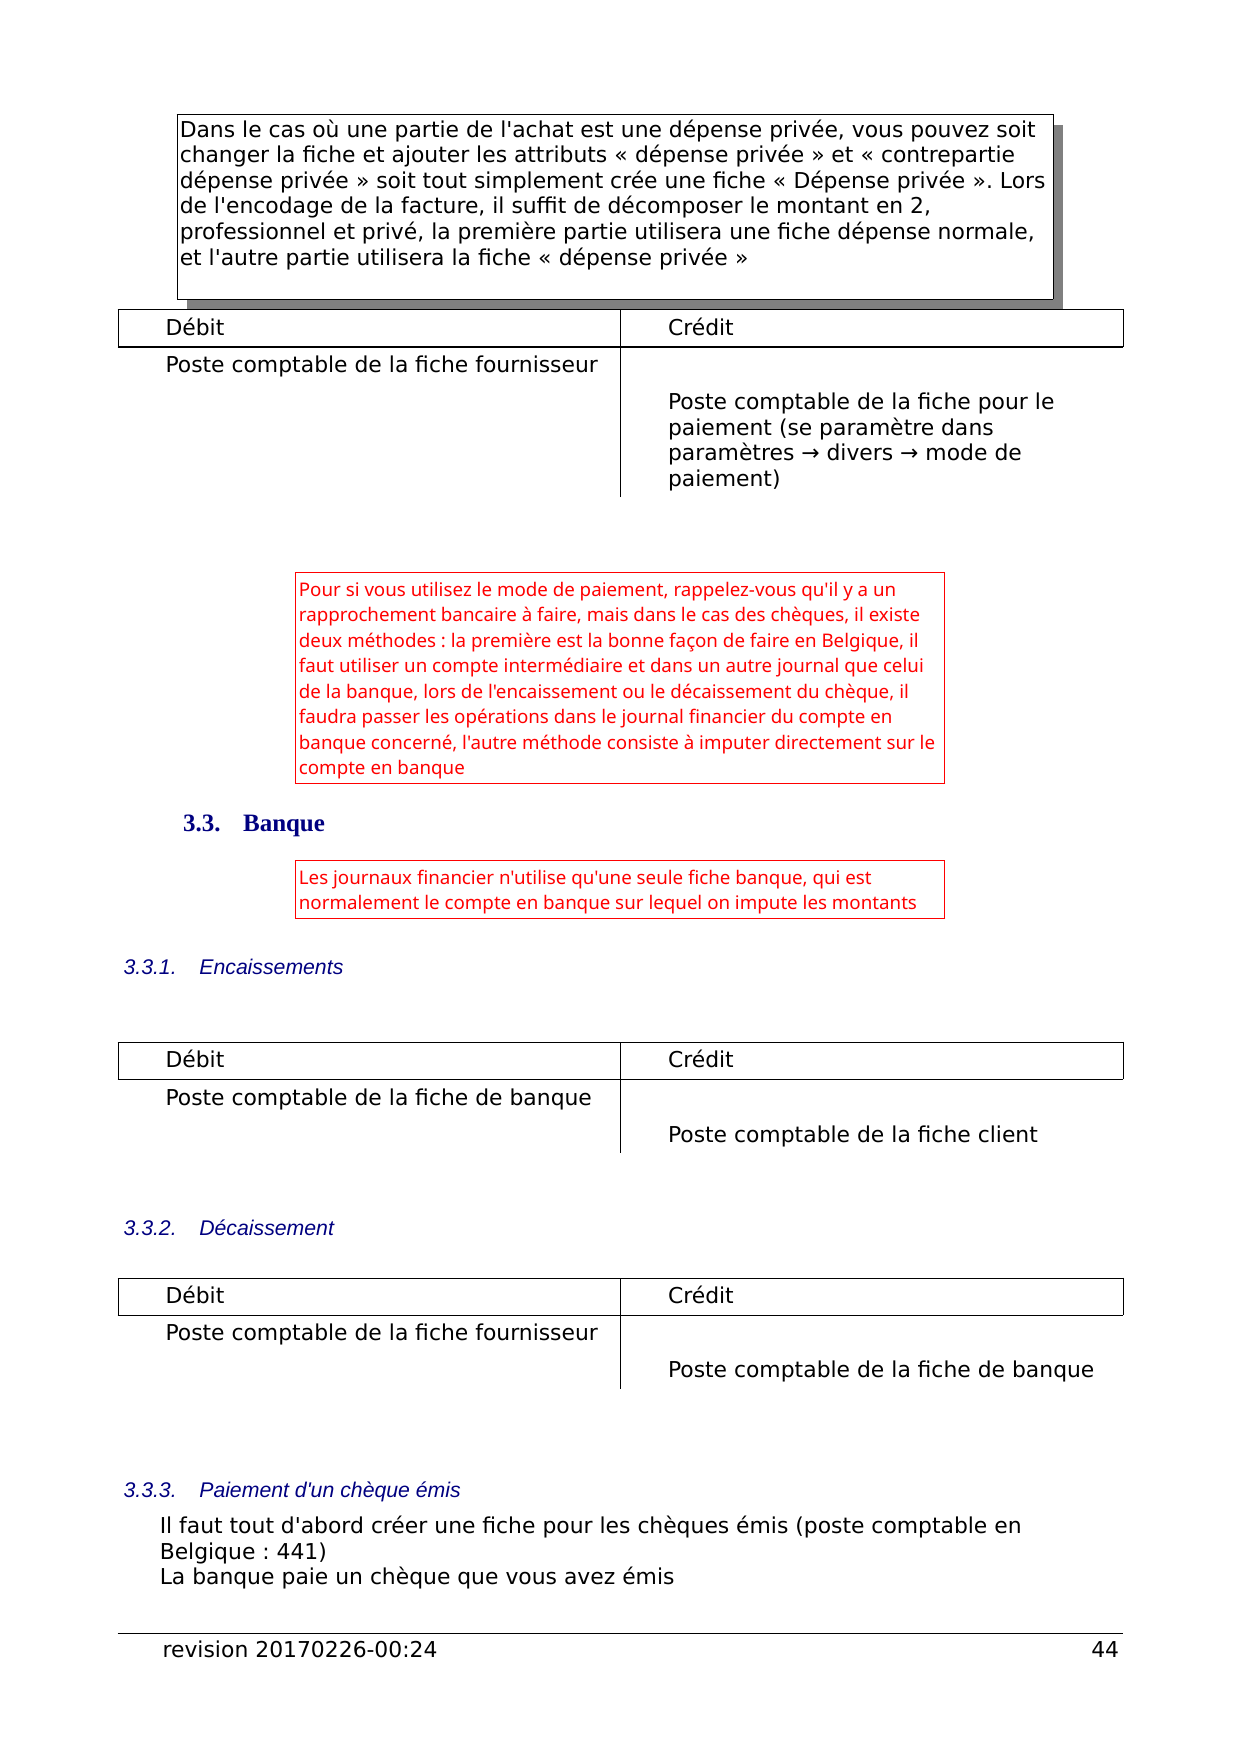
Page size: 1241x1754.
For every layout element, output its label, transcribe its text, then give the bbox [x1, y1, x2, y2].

table_cell Poste comptable de la fiche pour le paiement (se paramètre dans paramètres → divers → mode de paiement) [621, 384, 1123, 497]
table_header Débit [119, 310, 620, 346]
text Il faut tout d'abord créer une fiche pour les chèques émis (poste comptable en Belgique : 441) [159, 1513, 1123, 1564]
text Pour si vous utilisez le mode de paiement, rappelez-vous qu'il y a un rapprochement bancaire à faire, mais dans le cas des chèques, il existe deux méthodes : la première est la bonne façon de faire en Belgique, il faut utiliser un compte intermédiaire et dans un autre journal que celui de la banque, lors de l'encaissement ou le décaissement du chèque, il faudra passer les opérations dans le journal financier du compte en banque concerné, l'autre méthode consiste à imputer directement sur le compte en banque [296, 573, 944, 783]
table_header Débit [119, 1043, 620, 1079]
table_cell [621, 348, 1123, 384]
table_header Crédit [621, 1043, 1123, 1079]
table_cell [118, 384, 620, 497]
text Les journaux financier n'utilise qu'une seule fiche banque, qui est normalement le compte en banque sur lequel on impute les montants [296, 861, 944, 918]
table_cell [621, 1316, 1123, 1352]
table_cell Poste comptable de la fiche de banque [621, 1352, 1123, 1389]
table_cell [118, 1116, 620, 1153]
table_cell Poste comptable de la fiche fournisseur [118, 1316, 620, 1352]
table_cell Poste comptable de la fiche fournisseur [118, 348, 620, 384]
table_cell Poste comptable de la fiche de banque [118, 1080, 620, 1116]
subtitle Décaissement [117, 1216, 1123, 1240]
text La banque paie un chèque que vous avez émis [159, 1564, 1123, 1590]
table_cell [118, 1352, 620, 1389]
subtitle Paiement d'un chèque émis [117, 1477, 1123, 1502]
table_cell Poste comptable de la fiche client [621, 1116, 1123, 1153]
table_header Crédit [621, 310, 1123, 346]
table_header Crédit [621, 1279, 1123, 1315]
subtitle Banque [177, 808, 1123, 836]
subtitle Encaissements [117, 954, 1123, 979]
table_header Débit [119, 1279, 620, 1315]
text Dans le cas où une partie de l'achat est une dépense privée, vous pouvez soit changer la fiche et ajouter les attributs « dépense privée » et « contrepartie dépense privée » soit tout simplement crée une fiche « Dépense privée ». Lors de l'encodage de la facture, il suffit de décomposer le montant en 2, professionnel et privé, la première partie utilisera une fiche dépense normale, et l'autre partie utilisera la fiche « dépense privée » [178, 115, 1053, 270]
table_cell [621, 1080, 1123, 1116]
